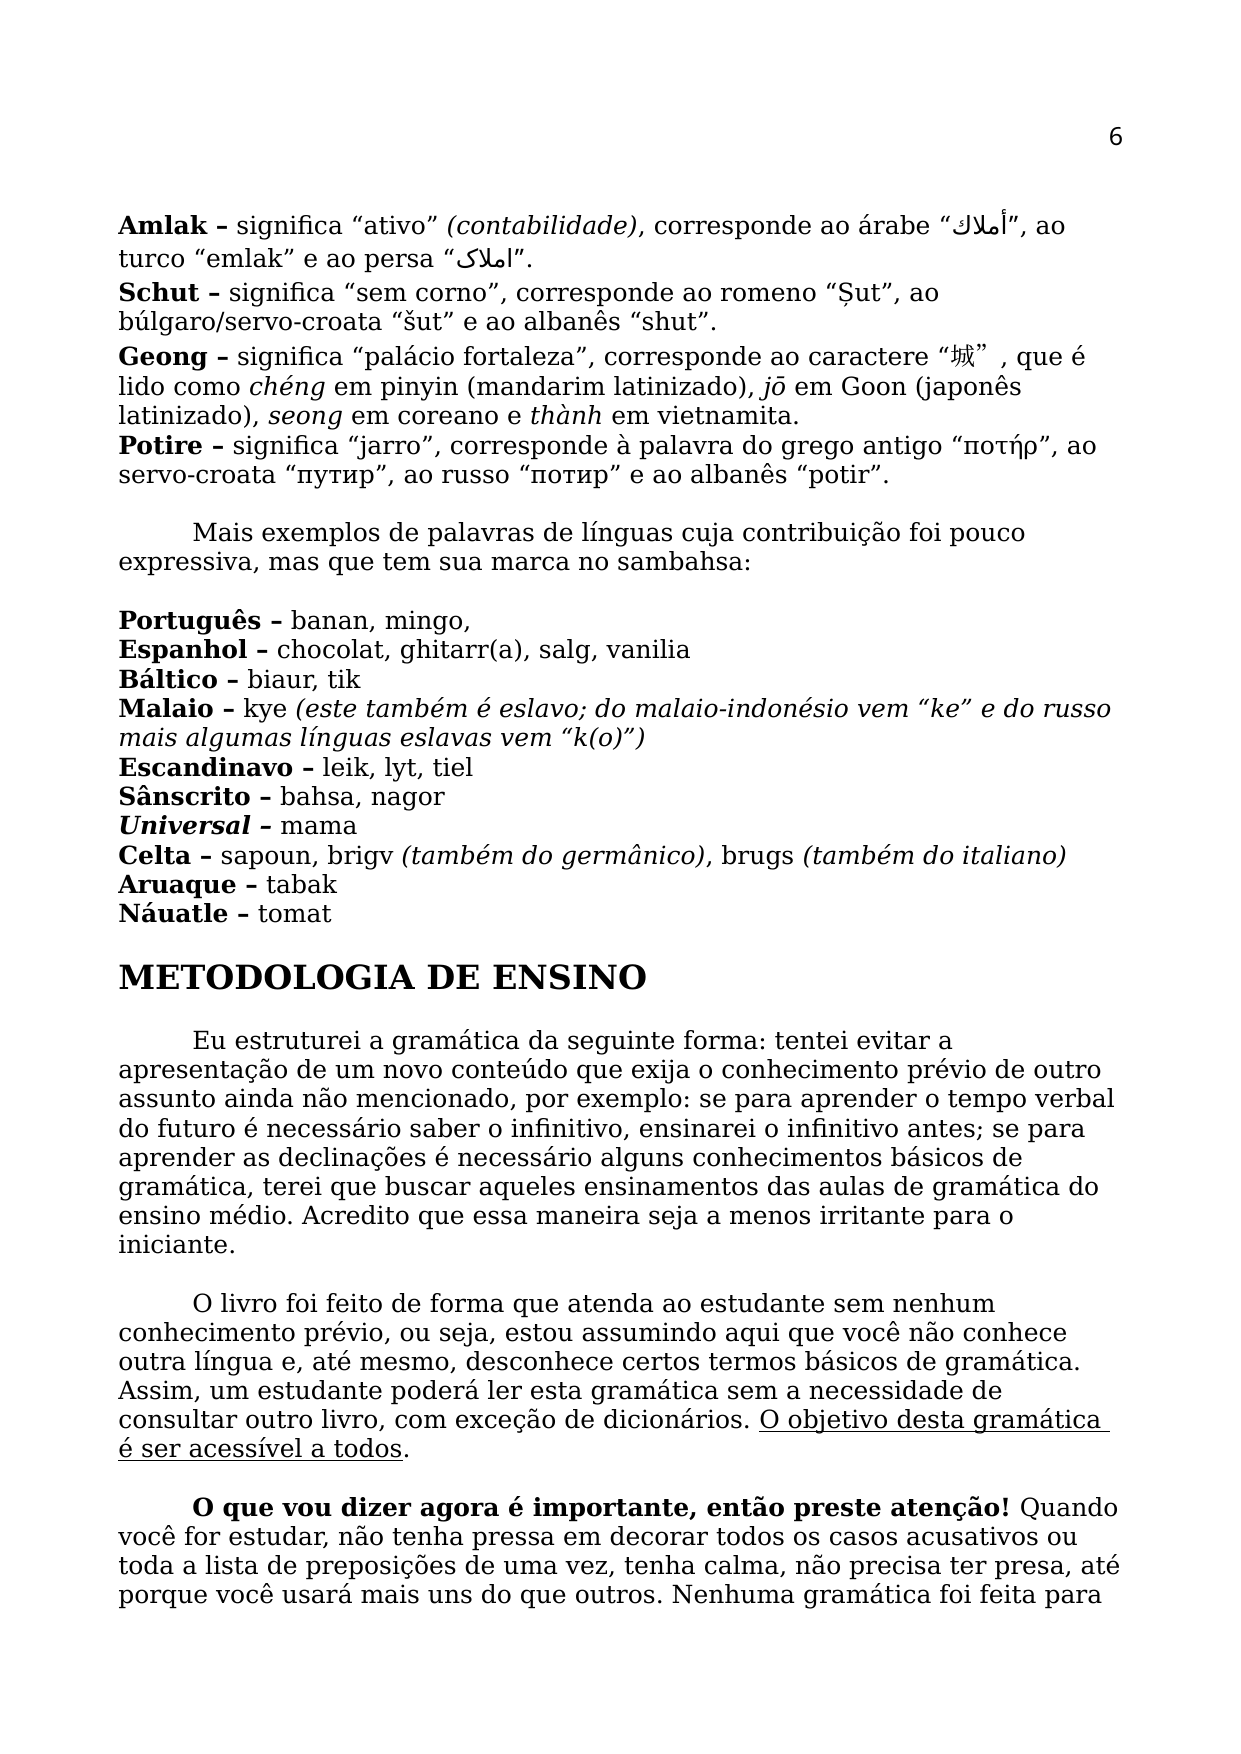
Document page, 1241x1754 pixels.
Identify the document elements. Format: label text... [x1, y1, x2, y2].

text Eu estruturei a gramática da seguinte forma: tentei evitar a apresentação de um novo conteúdo que exija o conhecimento prévio de outro assunto ainda não mencionado, por exemplo: se para aprender o tempo verbal do futuro é necessário saber o infinitivo, ensinarei o infinitivo antes; se para aprender as declinações é necessário alguns conhecimentos básicos de gramática, terei que buscar aqueles ensinamentos das aulas de gramática do ensino médio. Acredito que essa maneira seja a menos irritante para o iniciante. [118, 1026, 1123, 1260]
text Malaio – kye (este também é eslavo; do malaio-indonésio vem “ke” e do russo mais algumas línguas eslavas vem “k(o)”) [118, 694, 1123, 753]
text Sânscrito – bahsa, nagor [118, 782, 1123, 811]
text Báltico – biaur, tik [118, 665, 1123, 694]
text Mais exemplos de palavras de línguas cuja contribuição foi pouco expressiva, mas que tem sua marca no sambahsa: [118, 518, 1123, 577]
text Escandinavo – leik, lyt, tiel [118, 753, 1123, 782]
text Português – banan, mingo, [118, 606, 1123, 635]
text Aruaque – tabak [118, 870, 1123, 899]
text Amlak – significa “ativo” (contabilidade), corresponde ao árabe “أملاك”, ao turco “emlak” e ao persa “املاک”. [118, 211, 1123, 278]
text Potire – significa “jarro”, corresponde à palavra do grego antigo “ποτήρ”, ao servo-croata “путир”, ao russo “потир” e ao albanês “potir”. [118, 431, 1123, 489]
text Schut – significa “sem corno”, corresponde ao romeno “Șut”, ao búlgaro/servo-croata “šut” e ao albanês “shut”. [118, 278, 1123, 336]
text Espanhol – chocolat, ghitarr(a), salg, vanilia [118, 635, 1123, 665]
text Geong – significa “palácio fortaleza”, corresponde ao caractere “城”, que é lido como chéng em pinyin (mandarim latinizado), jō em Goon (japonês latinizado), seong em coreano e thành em vietnamita. [118, 336, 1123, 431]
text Universal – mama [118, 811, 1123, 841]
subtitle METODOLOGIA DE ENSINO [118, 958, 1123, 997]
text O que vou dizer agora é importante, então preste atenção! Quando você for estudar, não tenha pressa em decorar todos os casos acusativos ou toda a lista de preposições de uma vez, tenha calma, não precisa ter presa, até porque você usará mais uns do que outros. Nenhuma gramática foi feita para [118, 1493, 1123, 1610]
text Celta – sapoun, brigv (também do germânico), brugs (também do italiano) [118, 841, 1123, 870]
text O livro foi feito de forma que atenda ao estudante sem nenhum conhecimento prévio, ou seja, estou assumindo aqui que você não conhece outra língua e, até mesmo, desconhece certos termos básicos de gramática. Assim, um estudante poderá ler esta gramática sem a necessidade de consultar outro livro, com exceção de dicionários. O objetivo desta gramática é ser acessível a todos. [118, 1289, 1123, 1464]
text Náuatle – tomat [118, 899, 1123, 929]
